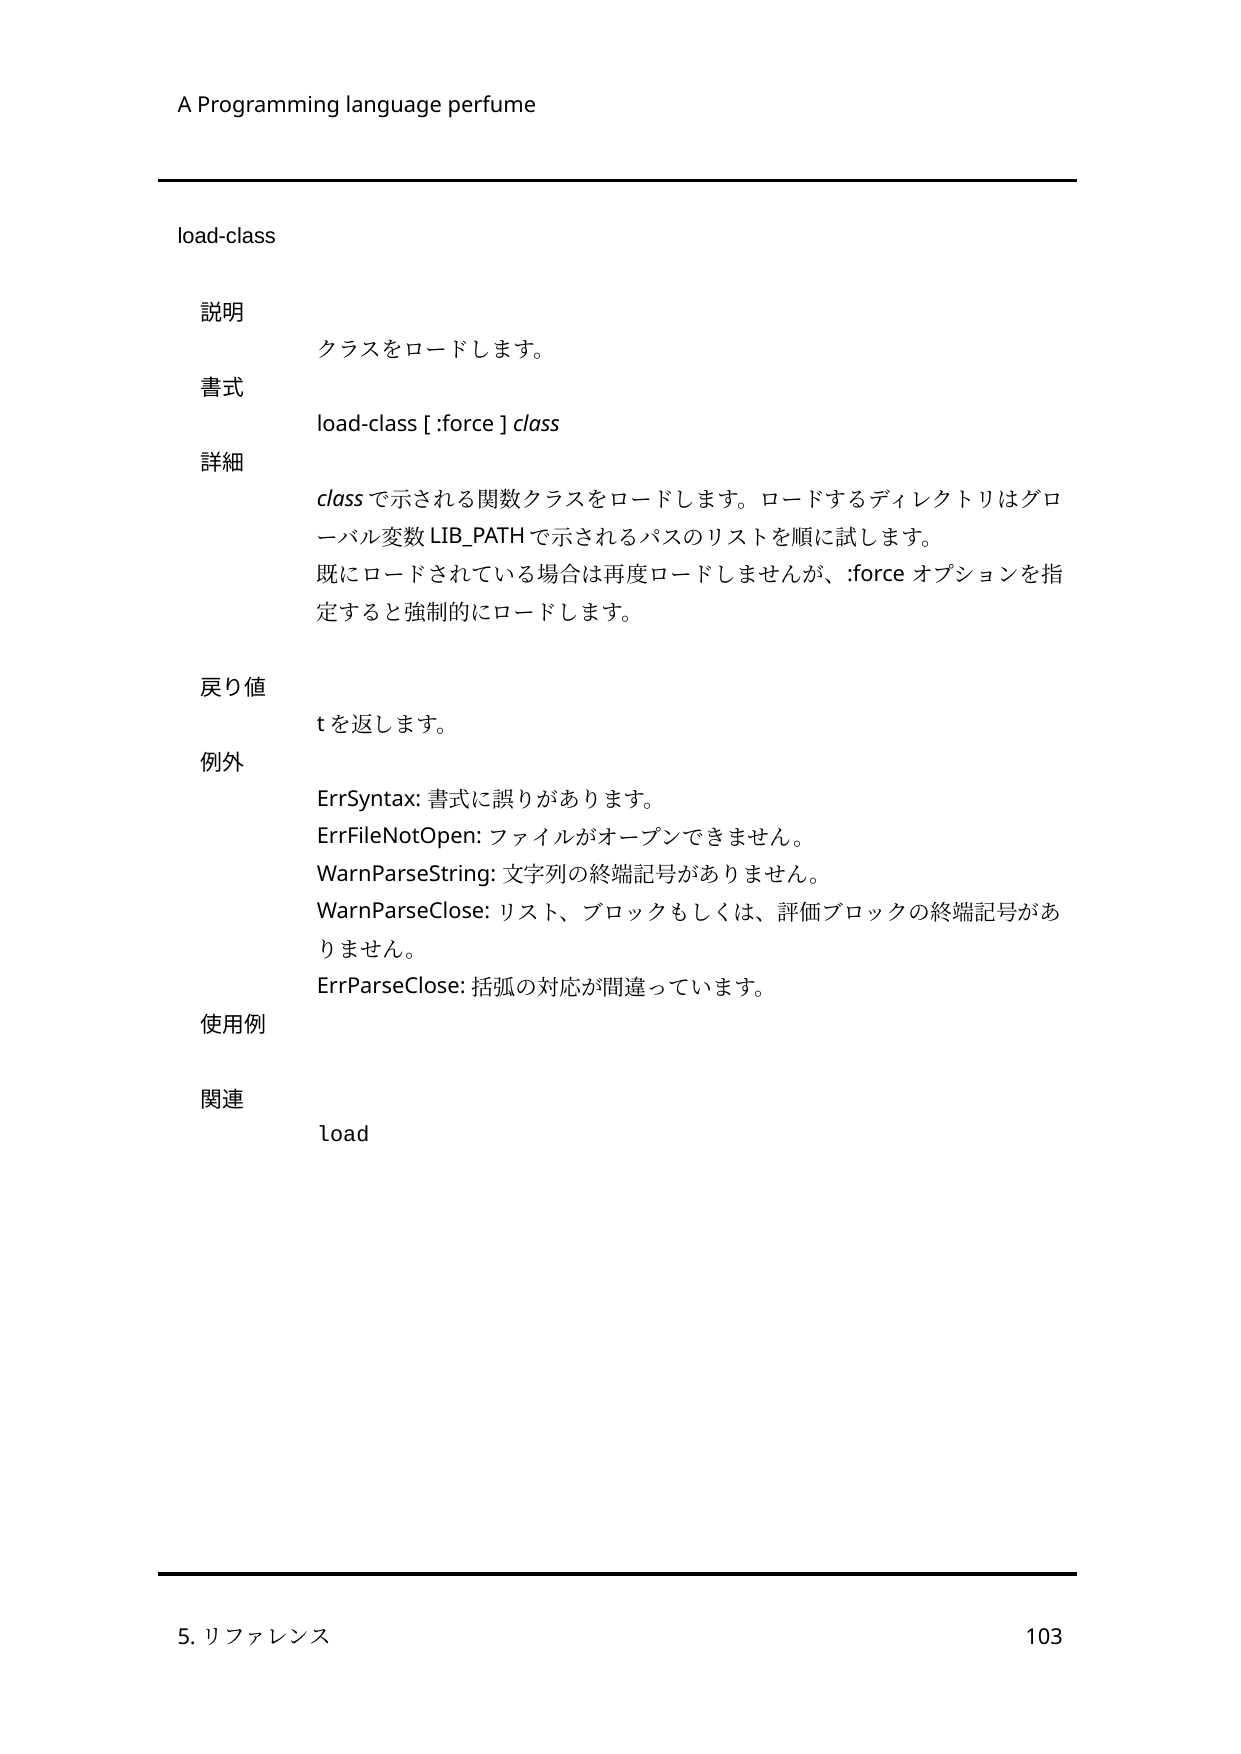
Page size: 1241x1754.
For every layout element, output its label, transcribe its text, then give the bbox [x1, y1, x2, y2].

table_cell 書式 [200, 367, 317, 442]
table_cell load [317, 1079, 1063, 1167]
table_cell 詳細 [200, 442, 317, 642]
table_cell 戻り値 [200, 642, 317, 742]
table_cell classで示される関数クラスをロードします。ロードするディレクトリはグローバル変数LIB_PATHで示されるパスのリストを順に試します。 既にロードされている場合は再度ロードしませんが、:force オプションを指定すると強制的にロードします。 [317, 442, 1063, 642]
table_cell ErrSyntax: 書式に誤りがあります。 ErrFileNotOpen: ファイルがオープンできません。 WarnParseString: 文字列の終端記号がありません。 WarnParseClose: リスト、ブロックもしくは、評価ブロックの終端記号がありません。 ErrParseClose: 括弧の対応が間違っています。 [317, 742, 1063, 1004]
table_header 説明 [200, 292, 317, 367]
table_cell 使用例 [200, 1004, 317, 1079]
table_cell tを返します。 [317, 642, 1063, 742]
subtitle load-class [177, 217, 1063, 254]
table_cell 関連 [200, 1079, 317, 1167]
table_header クラスをロードします。 [317, 292, 1063, 367]
table_cell 例外 [200, 742, 317, 1004]
table_cell load-class [ :force ] class [317, 367, 1063, 442]
table_cell [317, 1004, 1063, 1079]
